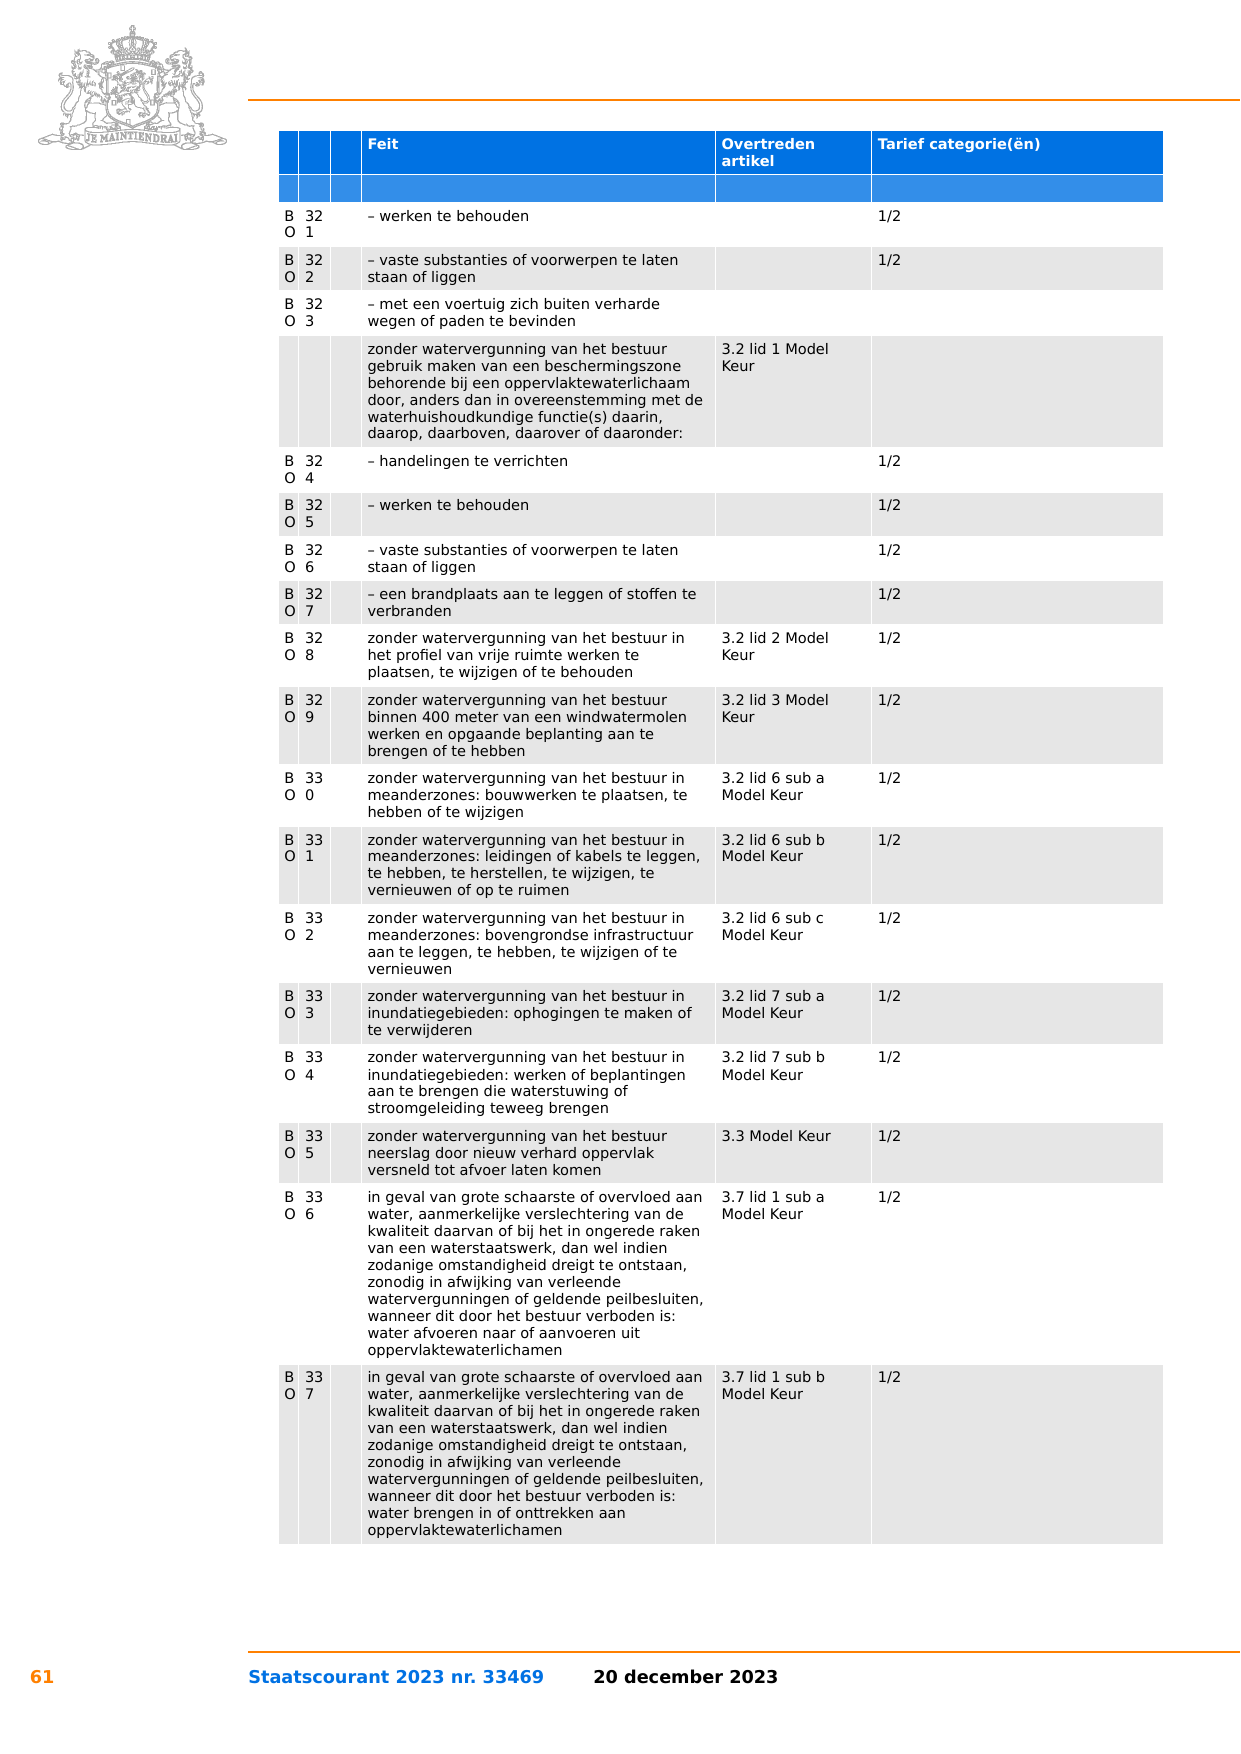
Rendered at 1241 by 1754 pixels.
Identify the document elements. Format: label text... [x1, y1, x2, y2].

table_cell 1/2 [872, 1184, 1163, 1363]
table_cell 3.2 lid 7 sub b Model Keur [716, 1045, 871, 1122]
table_cell – werken te behouden [362, 493, 715, 536]
picture [38, 25, 227, 150]
table_cell BO [279, 827, 298, 904]
table_cell [716, 291, 871, 335]
table_header Feit [362, 131, 715, 174]
table_cell 1/2 [872, 827, 1163, 904]
table_cell BO [279, 1045, 298, 1122]
table_cell in geval van grote schaarste of overvloed aan water, aanmerkelijke verslechtering van de kwaliteit daarvan of bij het in ongerede raken van een waterstaatswerk, dan wel indien zodanige omstandigheid dreigt te ontstaan, zonodig in afwijking van verleende watervergunningen of geldende peilbesluiten, wanneer dit door het bestuur verboden is: water brengen in of onttrekken aan oppervlaktewaterlichamen [362, 1365, 715, 1544]
table_cell 336 [299, 1184, 330, 1363]
table_cell 3.2 lid 2 Model Keur [716, 626, 871, 686]
table_cell 1/2 [872, 448, 1163, 491]
table_cell [716, 581, 871, 624]
table_cell BO [279, 537, 298, 580]
table_cell [872, 291, 1163, 335]
table_cell [331, 336, 361, 447]
table_cell 1/2 [872, 203, 1163, 246]
table_cell 326 [299, 537, 330, 580]
table_cell 1/2 [872, 493, 1163, 536]
table_cell [331, 983, 361, 1044]
table_cell [331, 687, 361, 764]
table_cell zonder watervergunning van het bestuur in inundatiegebieden: ophogingen te maken of te verwijderen [362, 983, 715, 1044]
table_cell [716, 537, 871, 580]
table_cell – een brandplaats aan te leggen of stoffen te verbranden [362, 581, 715, 624]
table_cell [872, 336, 1163, 447]
table_cell 325 [299, 493, 330, 536]
table_cell [362, 175, 715, 202]
table_cell [872, 175, 1163, 202]
table_header Overtreden artikel [716, 131, 871, 174]
table_cell [331, 537, 361, 580]
table_cell 1/2 [872, 983, 1163, 1044]
table_cell [299, 336, 330, 447]
table_cell 1/2 [872, 581, 1163, 624]
table_cell [331, 827, 361, 904]
table_cell 3.2 lid 6 sub b Model Keur [716, 827, 871, 904]
table_cell 1/2 [872, 247, 1163, 290]
table_cell 1/2 [872, 1365, 1163, 1544]
table_cell [331, 493, 361, 536]
table_cell [331, 1365, 361, 1544]
table_cell 3.3 Model Keur [716, 1123, 871, 1183]
table_cell 322 [299, 247, 330, 290]
table_cell BO [279, 1184, 298, 1363]
table_cell 327 [299, 581, 330, 624]
table_cell 1/2 [872, 537, 1163, 580]
table_cell – vaste substanties of voorwerpen te laten staan of liggen [362, 537, 715, 580]
table_cell 1/2 [872, 626, 1163, 686]
table_cell [716, 247, 871, 290]
table_cell [279, 175, 298, 202]
table_cell 321 [299, 203, 330, 246]
table_cell [331, 581, 361, 624]
table_cell 3.2 lid 7 sub a Model Keur [716, 983, 871, 1044]
table_cell 3.2 lid 6 sub a Model Keur [716, 765, 871, 826]
table_cell 330 [299, 765, 330, 826]
table_cell 3.2 lid 3 Model Keur [716, 687, 871, 764]
table_cell 333 [299, 983, 330, 1044]
table_cell – handelingen te verrichten [362, 448, 715, 491]
table_cell 329 [299, 687, 330, 764]
table_cell zonder watervergunning van het bestuur gebruik maken van een beschermingszone behorende bij een oppervlaktewaterlichaam door, anders dan in overeenstemming met de waterhuishoudkundige functie(s) daarin, daarop, daarboven, daarover of daaronder: [362, 336, 715, 447]
table_cell BO [279, 687, 298, 764]
table_cell [331, 1184, 361, 1363]
table_cell 334 [299, 1045, 330, 1122]
table_cell [331, 203, 361, 246]
table_cell BO [279, 905, 298, 982]
table_cell [716, 175, 871, 202]
table_cell [331, 1045, 361, 1122]
table_cell in geval van grote schaarste of overvloed aan water, aanmerkelijke verslechtering van de kwaliteit daarvan of bij het in ongerede raken van een waterstaatswerk, dan wel indien zodanige omstandigheid dreigt te ontstaan, zonodig in afwijking van verleende watervergunningen of geldende peilbesluiten, wanneer dit door het bestuur verboden is: water afvoeren naar of aanvoeren uit oppervlaktewaterlichamen [362, 1184, 715, 1363]
table_cell 323 [299, 291, 330, 335]
table_cell zonder watervergunning van het bestuur binnen 400 meter van een windwatermolen werken en opgaande beplanting aan te brengen of te hebben [362, 687, 715, 764]
table_cell [331, 291, 361, 335]
table_cell 1/2 [872, 1045, 1163, 1122]
table_cell 1/2 [872, 1123, 1163, 1183]
table_cell 335 [299, 1123, 330, 1183]
table_header [331, 131, 361, 174]
table_cell zonder watervergunning van het bestuur in meanderzones: bouwwerken te plaatsen, te hebben of te wijzigen [362, 765, 715, 826]
table_cell [716, 203, 871, 246]
table_cell 3.7 lid 1 sub a Model Keur [716, 1184, 871, 1363]
table_cell [331, 765, 361, 826]
table_cell – werken te behouden [362, 203, 715, 246]
table_cell 1/2 [872, 765, 1163, 826]
table_cell 1/2 [872, 687, 1163, 764]
table_cell zonder watervergunning van het bestuur in inundatiegebieden: werken of beplantingen aan te brengen die waterstuwing of stroomgeleiding teweeg brengen [362, 1045, 715, 1122]
table_cell BO [279, 493, 298, 536]
table_cell [331, 626, 361, 686]
table_cell BO [279, 203, 298, 246]
table_cell zonder watervergunning van het bestuur in meanderzones: leidingen of kabels te leggen, te hebben, te herstellen, te wijzigen, te vernieuwen of op te ruimen [362, 827, 715, 904]
table_cell 1/2 [872, 905, 1163, 982]
table_header Tarief categorie(ën) [872, 131, 1163, 174]
table_cell 337 [299, 1365, 330, 1544]
table_cell zonder watervergunning van het bestuur in meanderzones: bovengrondse infrastructuur aan te leggen, te hebben, te wijzigen of te vernieuwen [362, 905, 715, 982]
table_cell BO [279, 1123, 298, 1183]
table_header [299, 131, 330, 174]
table_cell [716, 493, 871, 536]
table_cell [279, 336, 298, 447]
table_cell BO [279, 765, 298, 826]
table_cell 324 [299, 448, 330, 491]
table_cell BO [279, 983, 298, 1044]
table_cell [331, 247, 361, 290]
table_cell [331, 448, 361, 491]
table_cell BO [279, 247, 298, 290]
table_cell BO [279, 626, 298, 686]
table_cell – met een voertuig zich buiten verharde wegen of paden te bevinden [362, 291, 715, 335]
table_cell 328 [299, 626, 330, 686]
table_cell [299, 175, 330, 202]
table_cell BO [279, 581, 298, 624]
table_cell BO [279, 448, 298, 491]
table_header [279, 131, 298, 174]
table_cell 3.7 lid 1 sub b Model Keur [716, 1365, 871, 1544]
table_cell 332 [299, 905, 330, 982]
table_cell – vaste substanties of voorwerpen te laten staan of liggen [362, 247, 715, 290]
table_cell 331 [299, 827, 330, 904]
table_cell 3.2 lid 6 sub c Model Keur [716, 905, 871, 982]
table_cell BO [279, 1365, 298, 1544]
table_cell [331, 175, 361, 202]
table_cell [331, 1123, 361, 1183]
table_cell [716, 448, 871, 491]
table_cell BO [279, 291, 298, 335]
table_cell [331, 905, 361, 982]
table_cell zonder watervergunning van het bestuur neerslag door nieuw verhard oppervlak versneld tot afvoer laten komen [362, 1123, 715, 1183]
table_cell 3.2 lid 1 Model Keur [716, 336, 871, 447]
table_cell zonder watervergunning van het bestuur in het profiel van vrije ruimte werken te plaatsen, te wijzigen of te behouden [362, 626, 715, 686]
